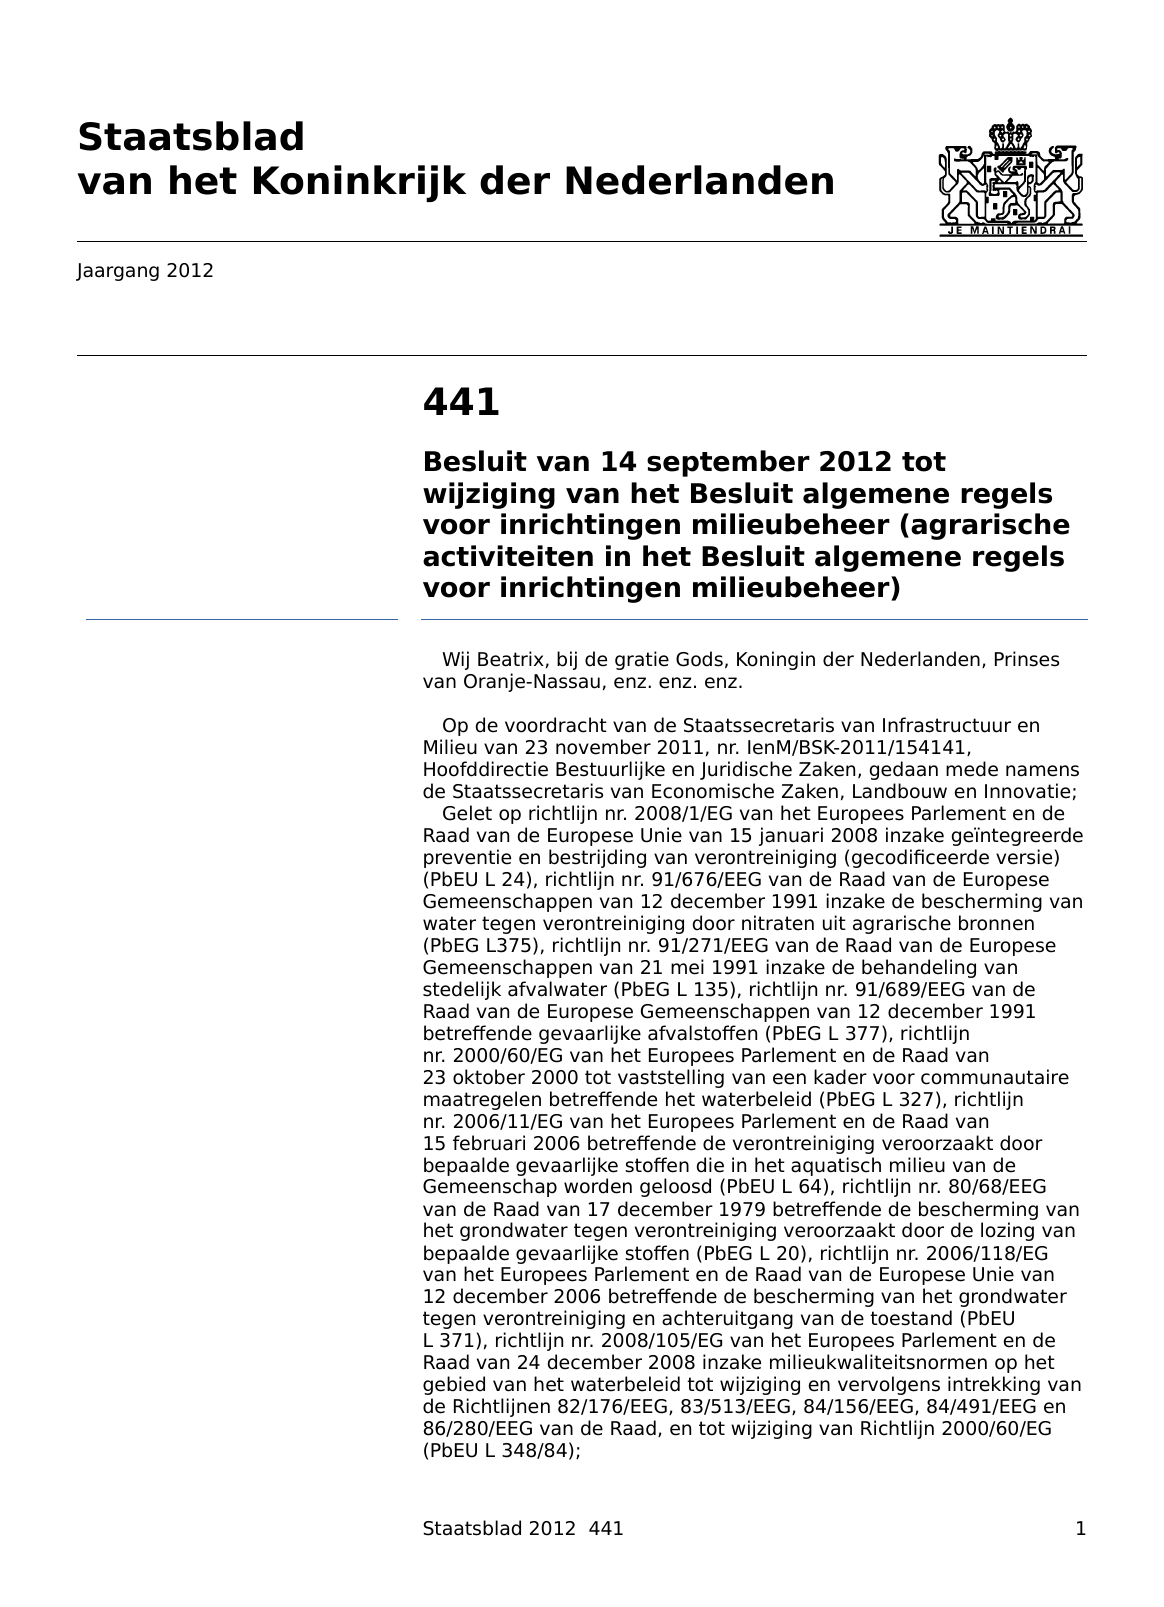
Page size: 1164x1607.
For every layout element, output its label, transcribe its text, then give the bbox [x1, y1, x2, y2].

text Op de voordracht van de Staatssecretaris van Infrastructuur en Milieu van 23 november 2011, nr. IenM/BSK-2011/154141, Hoofddirectie Bestuurlijke en Juridische Zaken, gedaan mede namens de Staatssecretaris van Economische Zaken, Landbouw en Innovatie; [422, 715, 1087, 803]
text Wij Beatrix, bij de gratie Gods, Koningin der Nederlanden, Prinses van Oranje-Nassau, enz. enz. enz. [422, 649, 1087, 693]
text Besluit van 14 september 2012 tot wijziging van het Besluit algemene regels voor inrichtingen milieubeheer (agrarische activiteiten in het Besluit algemene regels voor inrichtingen milieubeheer) [422, 447, 1087, 604]
picture [936, 115, 1087, 240]
table_header [886, 100, 1087, 241]
text Gelet op richtlijn nr. 2008/1/EG van het Europees Parlement en de Raad van de Europese Unie van 15 januari 2008 inzake geïntegreerde preventie en bestrijding van verontreiniging (gecodificeerde versie) (PbEU L 24), richtlijn nr. 91/676/EEG van de Raad van de Europese Gemeenschappen van 12 december 1991 inzake de bescherming van water tegen verontreiniging door nitraten uit agrarische bronnen (PbEG L375), richtlijn nr. 91/271/EEG van de Raad van de Europese Gemeenschappen van 21 mei 1991 inzake de behandeling van stedelijk afvalwater (PbEG L 135), richtlijn nr. 91/689/EEG van de Raad van de Europese Gemeenschappen van 12 december 1991 betreffende gevaarlijke afvalstoffen (PbEG L 377), richtlijn nr. 2000/60/EG van het Europees Parlement en de Raad van 23 oktober 2000 tot vaststelling van een kader voor communautaire maatregelen betreffende het waterbeleid (PbEG L 327), richtlijn nr. 2006/11/EG van het Europees Parlement en de Raad van 15 februari 2006 betreffende de verontreiniging veroorzaakt door bepaalde gevaarlijke stoffen die in het aquatisch milieu van de Gemeenschap worden geloosd (PbEU L 64), richtlijn nr. 80/68/EEG van de Raad van 17 december 1979 betreffende de bescherming van het grondwater tegen verontreiniging veroorzaakt door de lozing van bepaalde gevaarlijke stoffen (PbEG L 20), richtlijn nr. 2006/118/EG van het Europees Parlement en de Raad van de Europese Unie van 12 december 2006 betreffende de bescherming van het grondwater tegen verontreiniging en achteruitgang van de toestand (PbEU L 371), richtlijn nr. 2008/105/EG van het Europees Parlement en de Raad van 24 december 2008 inzake milieukwaliteitsnormen op het gebied van het waterbeleid tot wijziging en vervolgens intrekking van de Richtlijnen 82/176/EEG, 83/513/EEG, 84/156/EEG, 84/491/EEG en 86/280/EEG van de Raad, en tot wijziging van Richtlijn 2000/60/EG (PbEU L 348/84); [422, 803, 1087, 1462]
table_cell Jaargang 2012 [77, 242, 1087, 355]
table_header Staatsblad van het Koninkrijk der Nederlanden [77, 100, 886, 241]
subtitle 441 [422, 381, 1087, 424]
